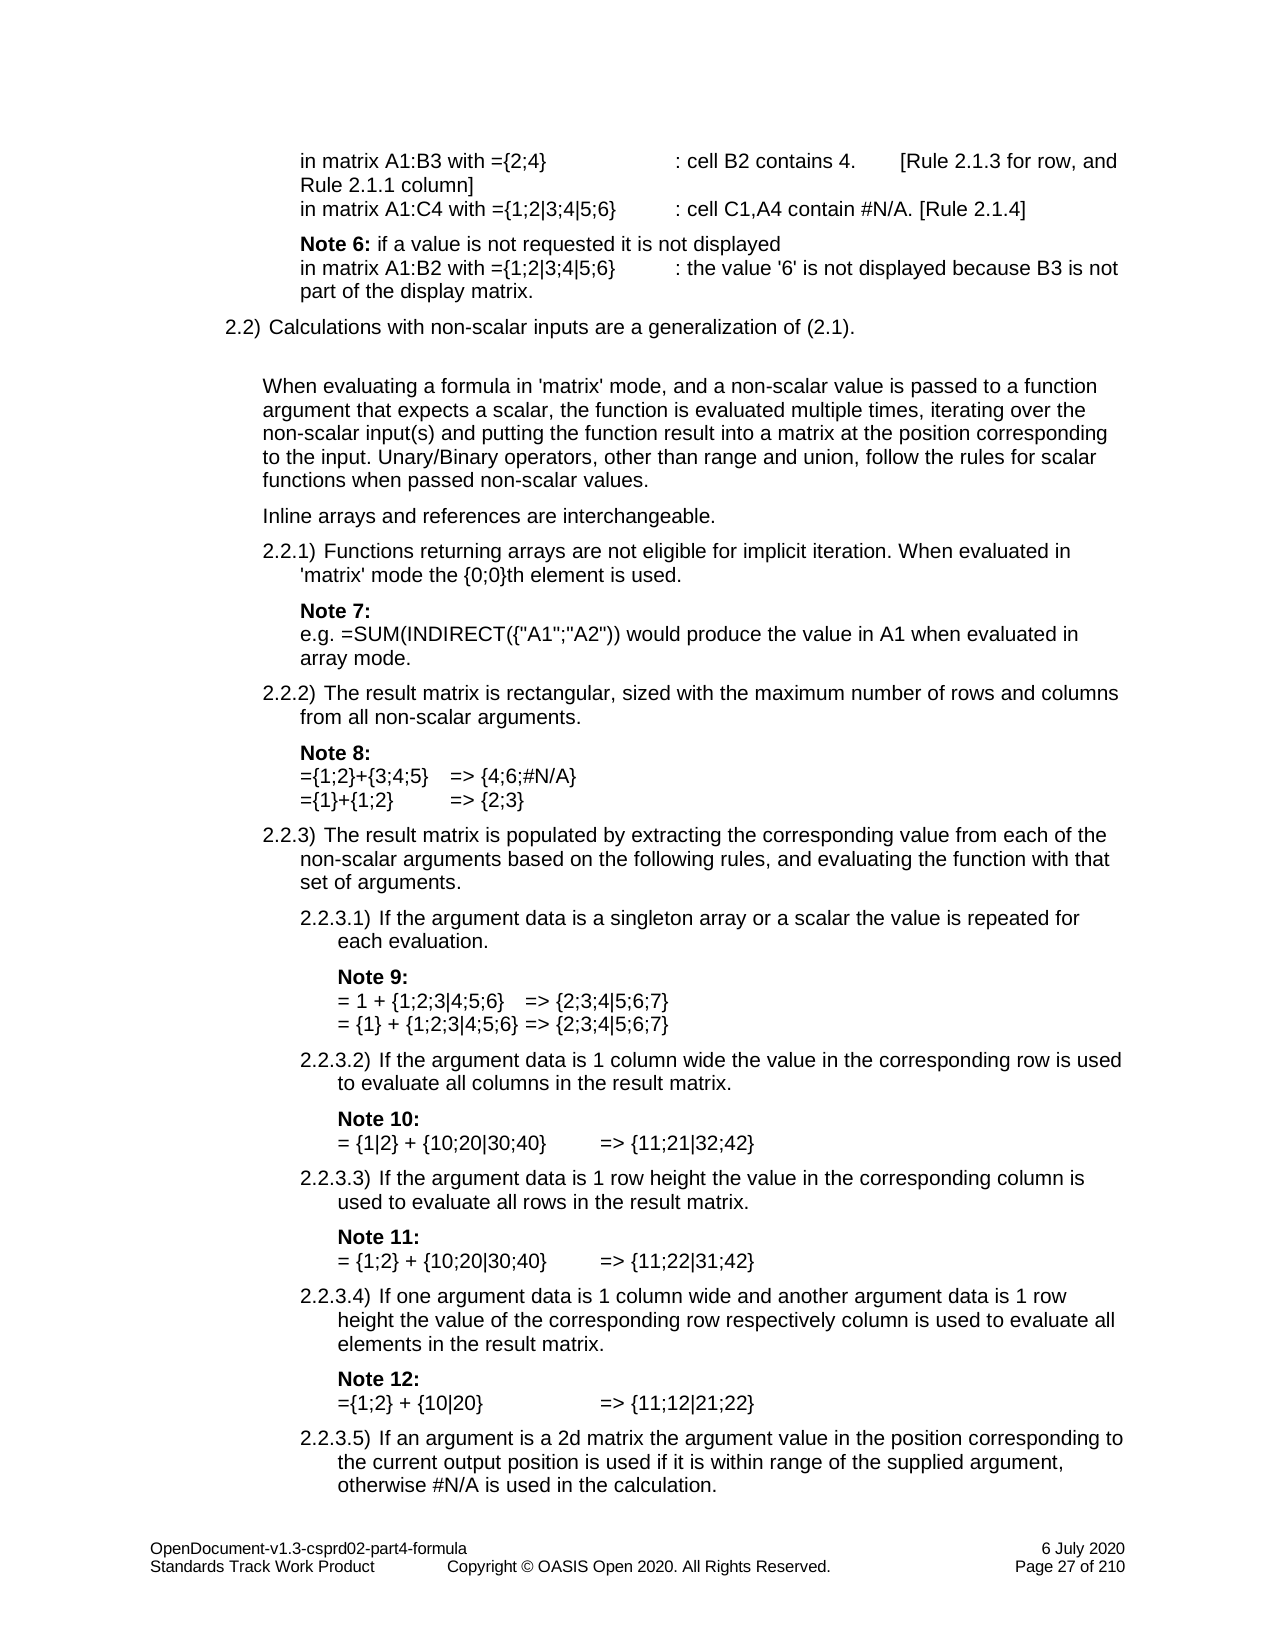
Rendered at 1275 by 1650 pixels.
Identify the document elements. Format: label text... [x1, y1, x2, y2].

list If the argument data is 1 column wide the value in the corresponding row is used to evaluate all columns in the result matrix. [300, 1048, 1125, 1095]
list Note 11: = {1;2} + {10;20|30;40} => {11;22|31;42} [300, 1226, 1125, 1273]
list If an argument is a 2d matrix the argument value in the position corresponding to the current output position is used if it is within range of the supplied argument, otherwise #N/A is used in the calculation. [300, 1427, 1125, 1497]
list Calculations with non-scalar inputs are a generalization of (2.1). [225, 315, 1125, 339]
list Inline arrays and references are interchangeable. [225, 504, 1125, 528]
list If the argument data is 1 row height the value in the corresponding column is used to evaluate all rows in the result matrix. [300, 1167, 1125, 1214]
list If the argument data is a singleton array or a scalar the value is repeated for each evaluation. [300, 906, 1125, 953]
list Functions returning arrays are not eligible for implicit iteration. When evaluated in 'matrix' mode the {0;0}th element is used. [262, 540, 1125, 587]
list When evaluating a formula in 'matrix' mode, and a non-scalar value is passed to a function argument that expects a scalar, the function is evaluated multiple times, iterating over the non-scalar input(s) and putting the function result into a matrix at the position corresponding to the input. Unary/Binary operators, other than range and union, follow the rules for scalar functions when passed non-scalar values. [225, 351, 1125, 492]
list Note 7: e.g. =SUM(INDIRECT({"A1";"A2")) would produce the value in A1 when evaluated in array mode. [262, 599, 1125, 670]
list in matrix A1:B3 with ={2;4} : cell B2 contains 4. [Rule 2.1.3 for row, and Rule 2.1.1 column] in matrix A1:C4 with ={1;2|3;4|5;6} : cell C1,A4 contain #N/A. [Rule 2.1.4] [262, 150, 1125, 221]
list Note 9: = 1 + {1;2;3|4;5;6} => {2;3;4|5;6;7} = {1} + {1;2;3|4;5;6} => {2;3;4|5;6;7} [300, 966, 1125, 1036]
list The result matrix is populated by extracting the corresponding value from each of the non-scalar arguments based on the following rules, and evaluating the function with that set of arguments. [262, 824, 1125, 894]
list Note 6: if a value is not requested it is not displayed in matrix A1:B2 with ={1;2|3;4|5;6} : the value '6' is not displayed because B3 is not part of the display matrix. [262, 233, 1125, 303]
list Note 8: ={1;2}+{3;4;5} => {4;6;#N/A} ={1}+{1;2} => {2;3} [262, 741, 1125, 812]
list If one argument data is 1 column wide and another argument data is 1 row height the value of the corresponding row respectively column is used to evaluate all elements in the result matrix. [300, 1285, 1125, 1356]
list The result matrix is rectangular, sized with the maximum number of rows and columns from all non-scalar arguments. [262, 682, 1125, 729]
list Note 12: ={1;2} + {10|20} => {11;12|21;22} [300, 1368, 1125, 1415]
list Note 10: = {1|2} + {10;20|30;40} => {11;21|32;42} [300, 1107, 1125, 1154]
